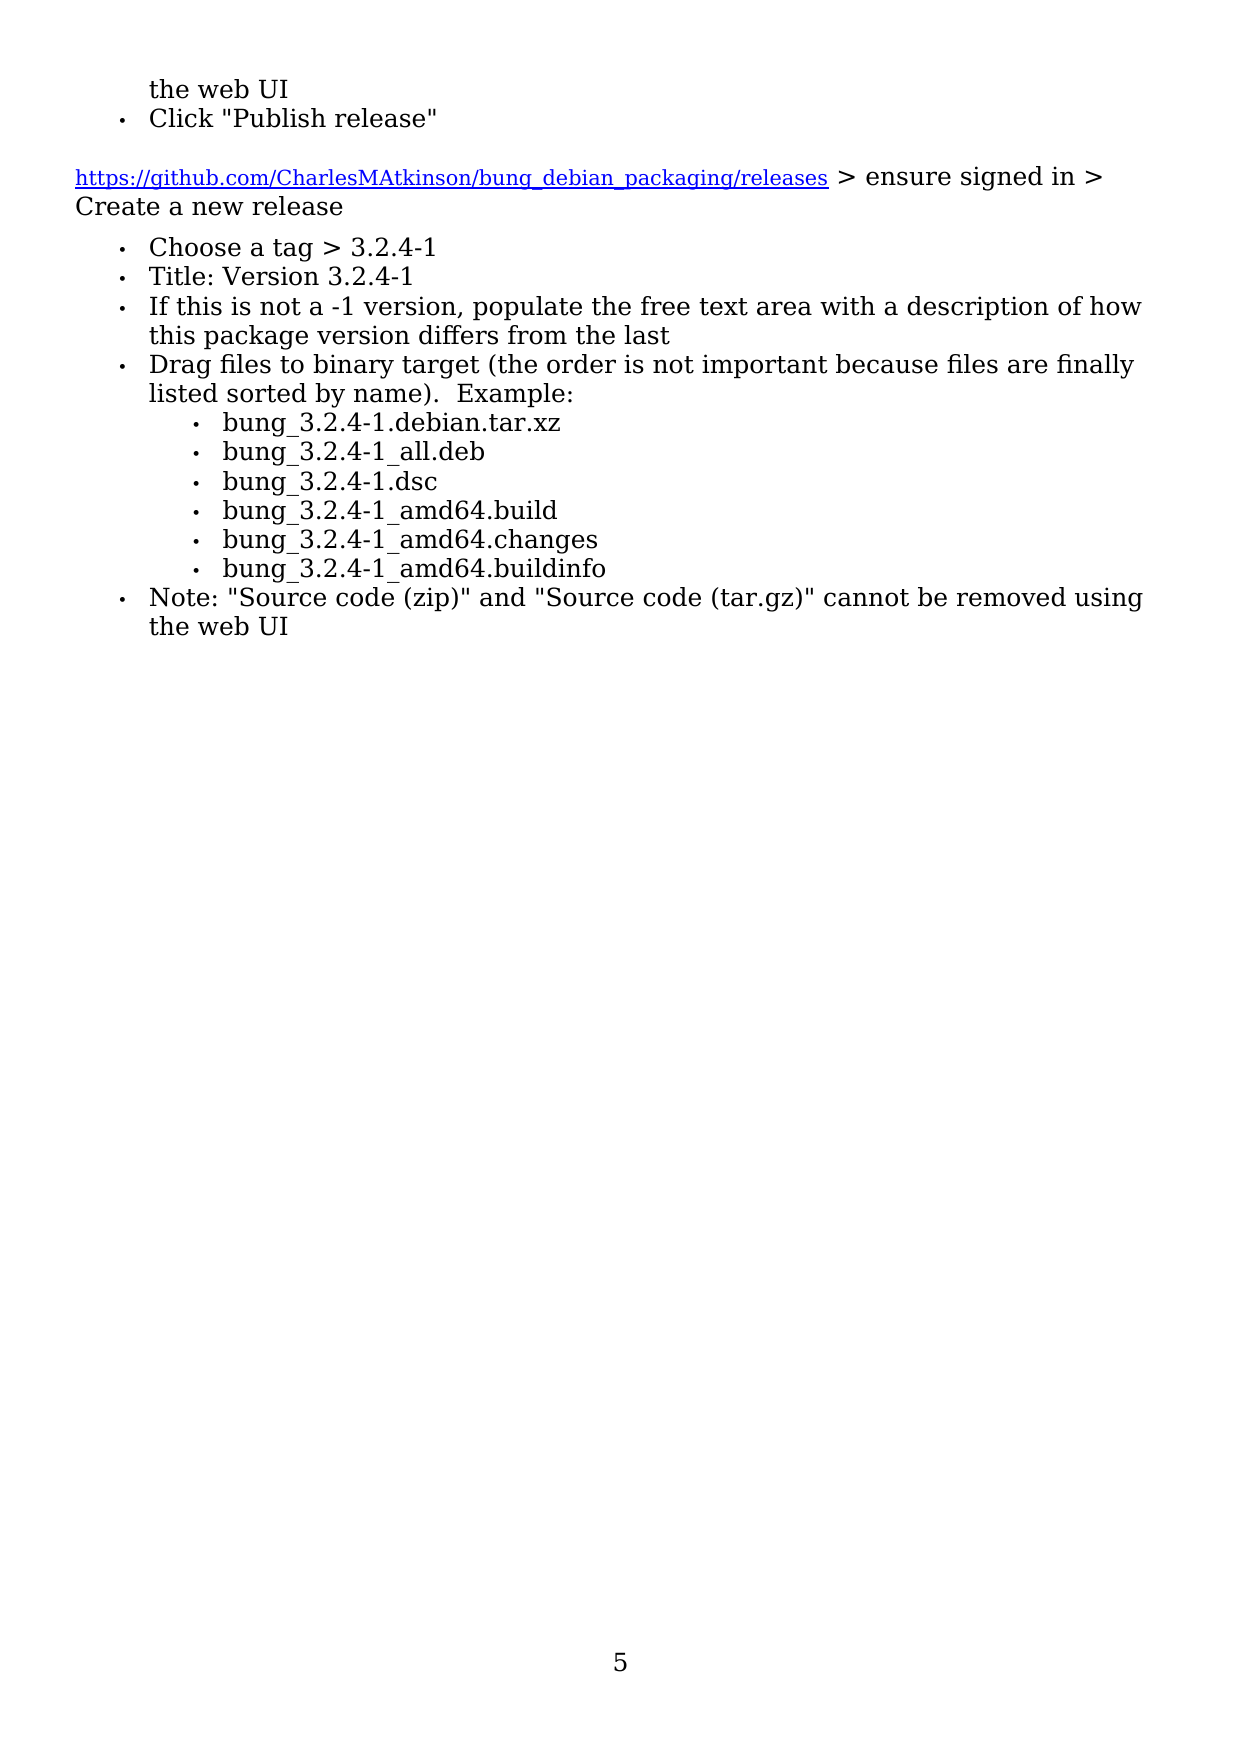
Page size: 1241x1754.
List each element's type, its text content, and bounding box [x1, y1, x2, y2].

list bung_3.2.4-1_all.deb [193, 437, 1166, 467]
list Note: "Source code (zip)" and "Source code (tar.gz)" cannot be removed using the web UI [119, 583, 1166, 642]
list Choose a tag > 3.2.4-1 [119, 233, 1166, 262]
list bung_3.2.4-1_amd64.build [193, 496, 1166, 525]
text https://github.com/CharlesMAtkinson/bung_debian_packaging/releases > ensure signed in > Create a new release [75, 162, 1166, 221]
list the web UI [119, 75, 1166, 104]
list bung_3.2.4-1_amd64.changes [193, 525, 1166, 554]
list bung_3.2.4-1.dsc [193, 467, 1166, 496]
list If this is not a -1 version, populate the free text area with a description of how this package version differs from the last [119, 292, 1166, 350]
list Title: Version 3.2.4-1 [119, 262, 1166, 292]
list Click "Publish release" [119, 104, 1166, 133]
list Drag files to binary target (the order is not important because files are finally listed sorted by name). Example: [119, 350, 1166, 408]
list bung_3.2.4-1_amd64.buildinfo [193, 554, 1166, 583]
list bung_3.2.4-1.debian.tar.xz [193, 408, 1166, 437]
